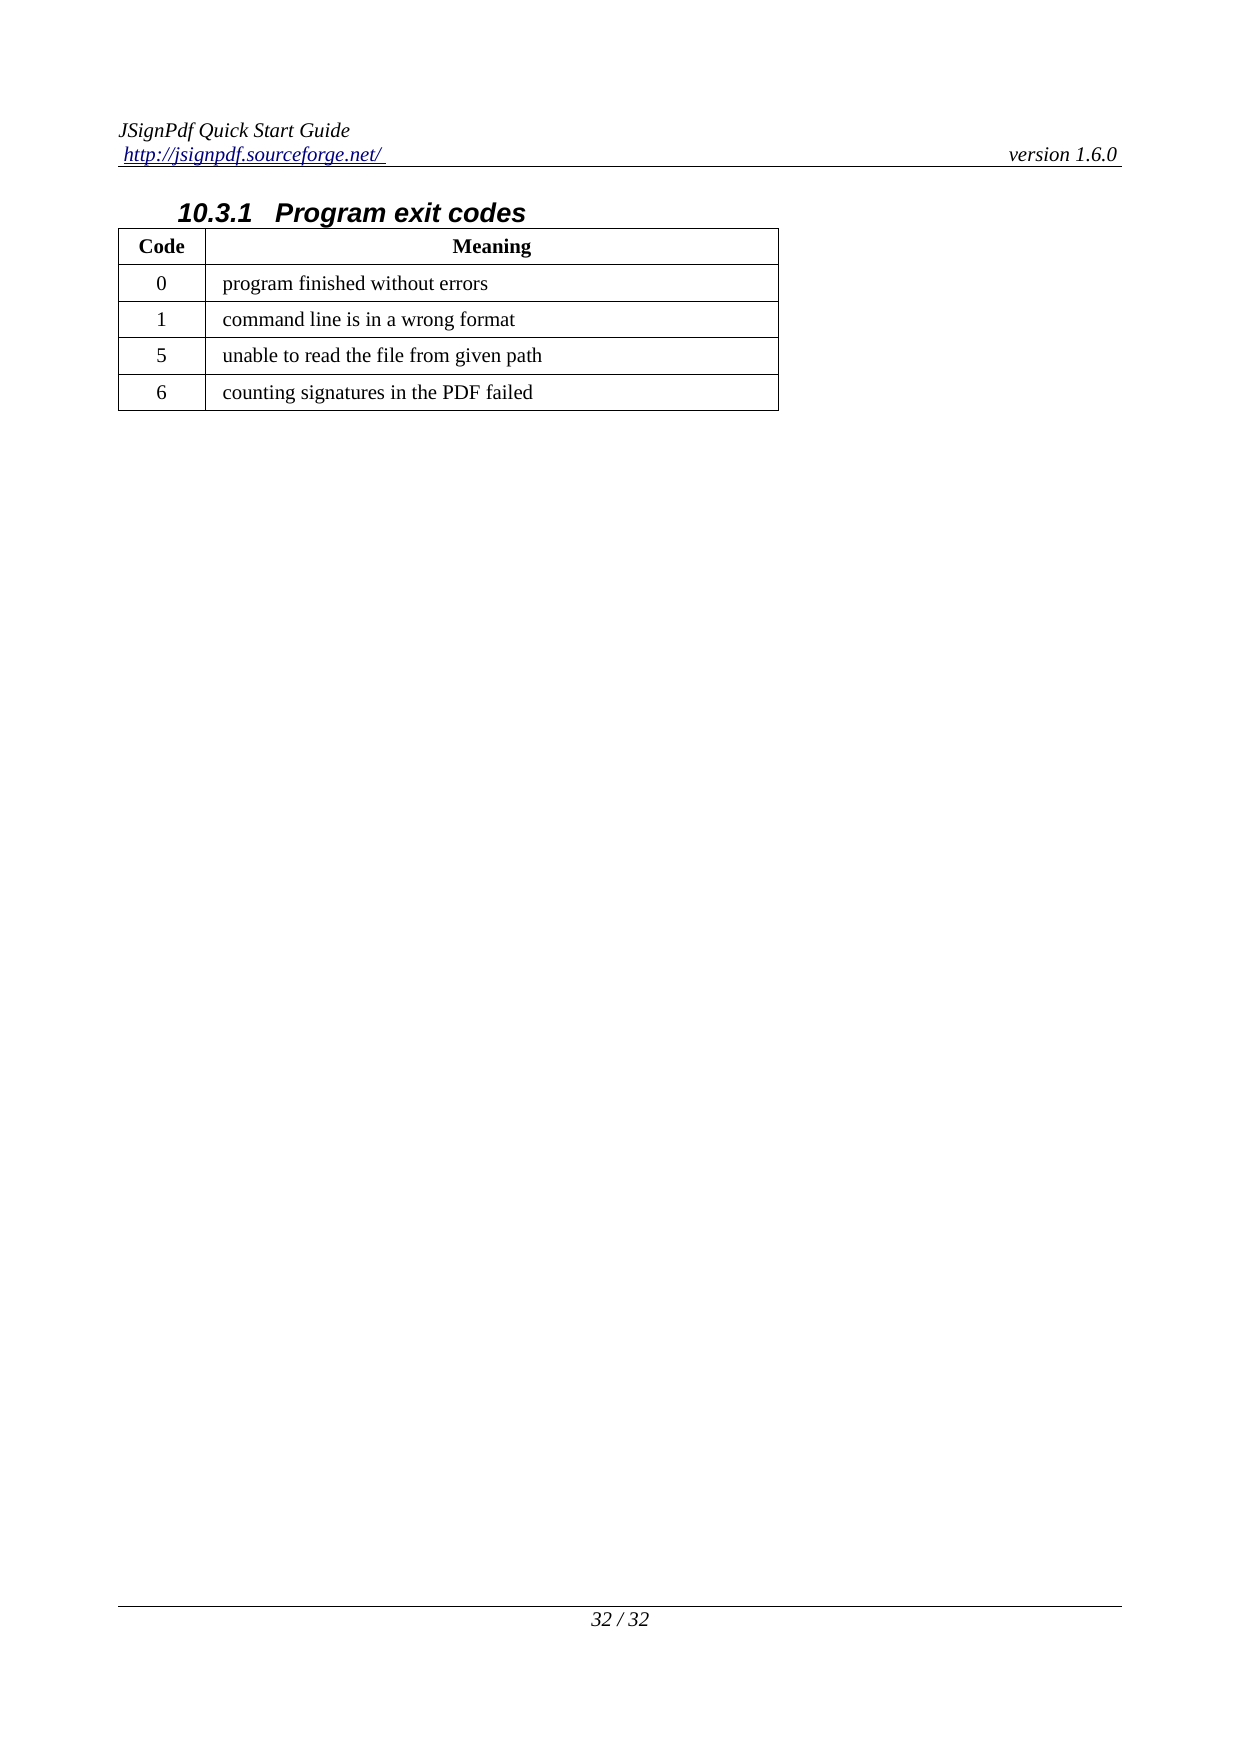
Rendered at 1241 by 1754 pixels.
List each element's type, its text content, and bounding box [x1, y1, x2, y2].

table_cell unable to read the file from given path [206, 338, 778, 373]
table_cell 5 [119, 338, 205, 373]
table_cell program finished without errors [206, 265, 778, 301]
table_cell command line is in a wrong format [206, 302, 778, 337]
table_cell 6 [119, 375, 205, 410]
table_header Code [119, 229, 205, 264]
table_cell 0 [119, 265, 205, 301]
subtitle Program exit codes [177, 197, 1122, 228]
table_cell counting signatures in the PDF failed [206, 375, 778, 410]
table_cell 1 [119, 302, 205, 337]
table_header Meaning [206, 229, 778, 264]
